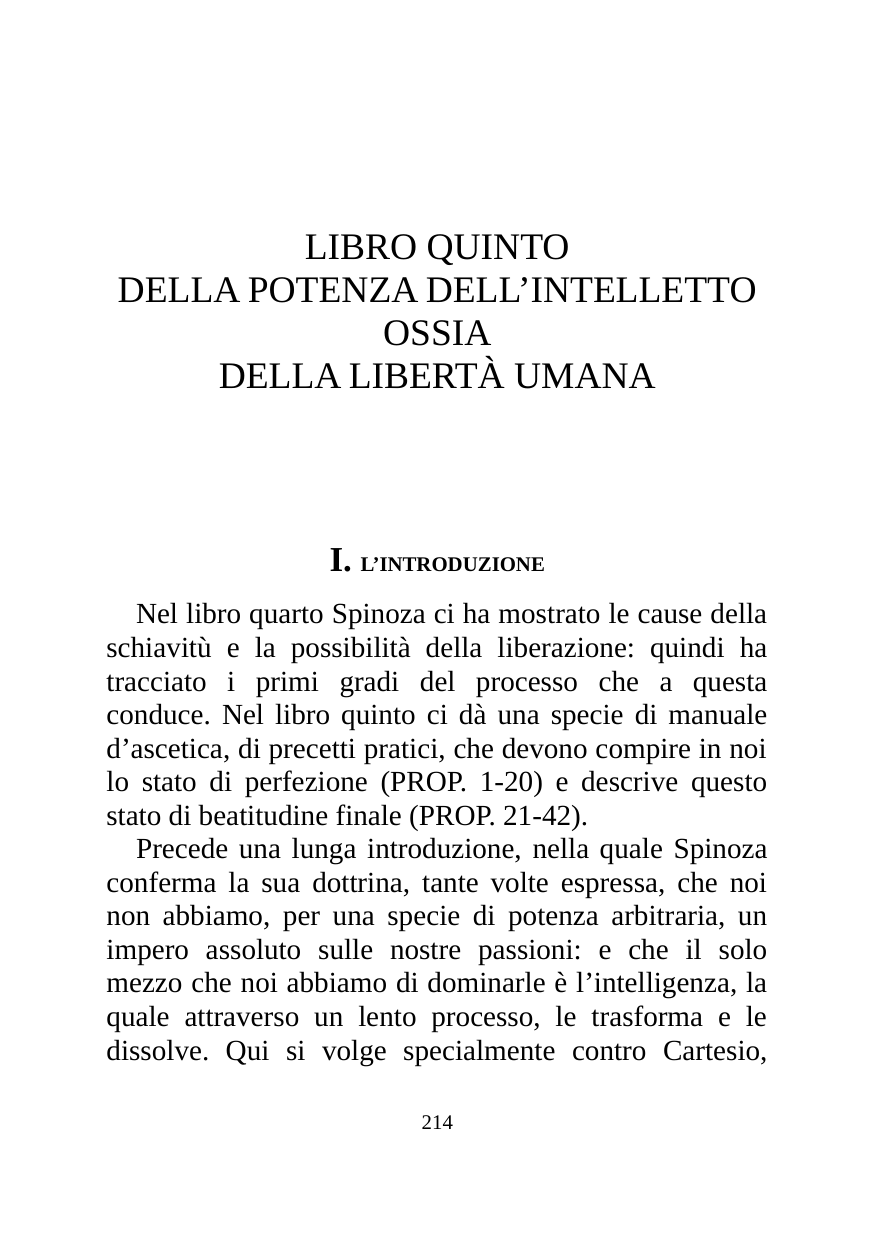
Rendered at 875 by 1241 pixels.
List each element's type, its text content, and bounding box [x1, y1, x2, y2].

text Nel libro quarto Spinoza ci ha mostrato le cause della schiavitù e la possibilità della liberazione: quindi ha tracciato i primi gradi del processo che a questa conduce. Nel libro quinto ci dà una specie di manuale d’ascetica, di precetti pratici, che devono compire in noi lo stato di perfezione (PROP. 1-20) e descrive questo stato di beatitudine finale (PROP. 21-42). [106, 597, 768, 831]
subtitle LIBRO QUINTO DELLA POTENZA DELL’INTELLETTO OSSIA DELLA LIBERTÀ UMANA [106, 224, 768, 397]
text Precede una lunga introduzione, nella quale Spinoza conferma la sua dottrina, tante volte espressa, che noi non abbiamo, per una specie di potenza arbitraria, un impero assoluto sulle nostre passioni: e che il solo mezzo che noi abbiamo di dominarle è l’intelligenza, la quale attraverso un lento processo, le trasforma e le dissolve. Qui si volge specialmente contro Cartesio, [106, 831, 768, 1066]
subtitle I. L’INTRODUZIONE [106, 539, 768, 579]
